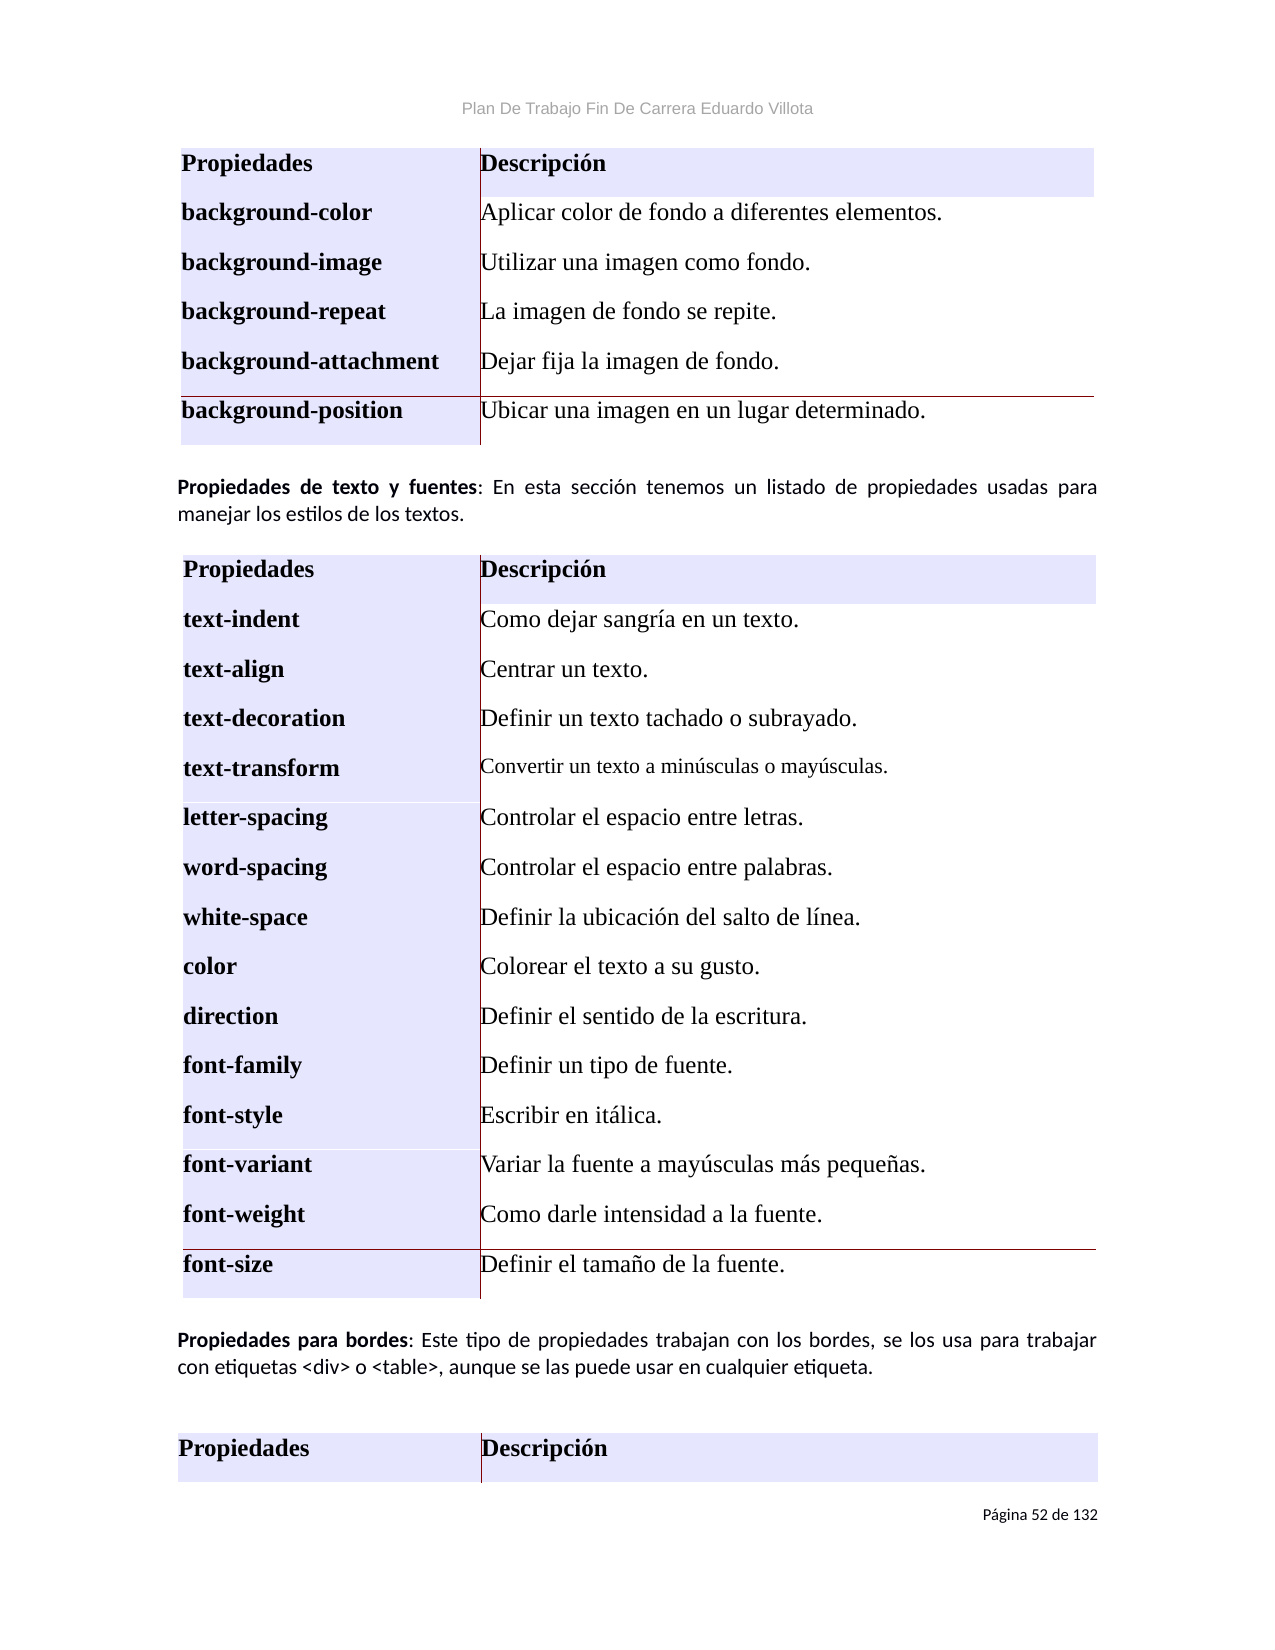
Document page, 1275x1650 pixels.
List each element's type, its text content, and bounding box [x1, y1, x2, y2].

table_cell Ubicar una imagen en un lugar determinado. [481, 397, 1094, 445]
table_cell Dejar fija la imagen de fondo. [481, 346, 1094, 396]
table_cell font-style [183, 1100, 480, 1149]
table_cell background-attachment [181, 346, 480, 396]
table_cell Definir la ubicación del salto de línea. [481, 902, 1096, 951]
table_header Propiedades [181, 148, 480, 197]
table_cell Definir un texto tachado o subrayado. [481, 703, 1096, 753]
table_cell Convertir un texto a minúsculas o mayúsculas. [481, 753, 1096, 802]
table_cell Colorear el texto a su gusto. [481, 951, 1096, 1001]
table_cell letter-spacing [183, 803, 480, 852]
table_cell color [183, 951, 480, 1001]
table_cell font-family [183, 1050, 480, 1100]
table_cell word-spacing [183, 852, 480, 902]
text Propiedades para bordes: Este tipo de propiedades trabajan con los bordes, se los usa para trabajar con etiquetas <div> o <table>, aunque se las puede usar en cualquier etiqueta. [177, 1326, 1098, 1380]
table_header Descripción [482, 1433, 1098, 1482]
table_cell font-size [183, 1250, 480, 1298]
table_cell Aplicar color de fondo a diferentes elementos. [481, 197, 1094, 247]
table_header Propiedades [178, 1433, 481, 1482]
table_header Descripción [481, 555, 1096, 604]
table_cell text-transform [183, 753, 480, 802]
table_cell font-weight [183, 1199, 480, 1249]
table_cell text-align [183, 654, 480, 703]
table_cell Como darle intensidad a la fuente. [481, 1199, 1096, 1249]
table_cell background-color [181, 197, 480, 247]
table_cell text-decoration [183, 703, 480, 753]
table_cell background-repeat [181, 296, 480, 346]
table_cell text-indent [183, 604, 480, 654]
table_cell Utilizar una imagen como fondo. [481, 247, 1094, 296]
table_header Descripción [481, 148, 1094, 197]
table_cell Como dejar sangría en un texto. [481, 604, 1096, 654]
text Propiedades de texto y fuentes: En esta sección tenemos un listado de propiedades usadas para manejar los estilos de los textos. [177, 473, 1098, 527]
table_cell Definir un tipo de fuente. [481, 1050, 1096, 1100]
table_cell white-space [183, 902, 480, 951]
table_cell background-position [181, 397, 480, 445]
table_cell direction [183, 1001, 480, 1050]
table_cell font-variant [183, 1150, 480, 1199]
table_cell Variar la fuente a mayúsculas más pequeñas. [481, 1150, 1096, 1199]
table_cell Centrar un texto. [481, 654, 1096, 703]
table_cell Escribir en itálica. [481, 1100, 1096, 1149]
table_cell Definir el sentido de la escritura. [481, 1001, 1096, 1050]
table_cell La imagen de fondo se repite. [481, 296, 1094, 346]
table_header Propiedades [183, 555, 480, 604]
table_cell Controlar el espacio entre letras. [481, 803, 1096, 852]
table_cell Definir el tamaño de la fuente. [481, 1250, 1096, 1298]
table_cell background-image [181, 247, 480, 296]
table_cell Controlar el espacio entre palabras. [481, 852, 1096, 902]
